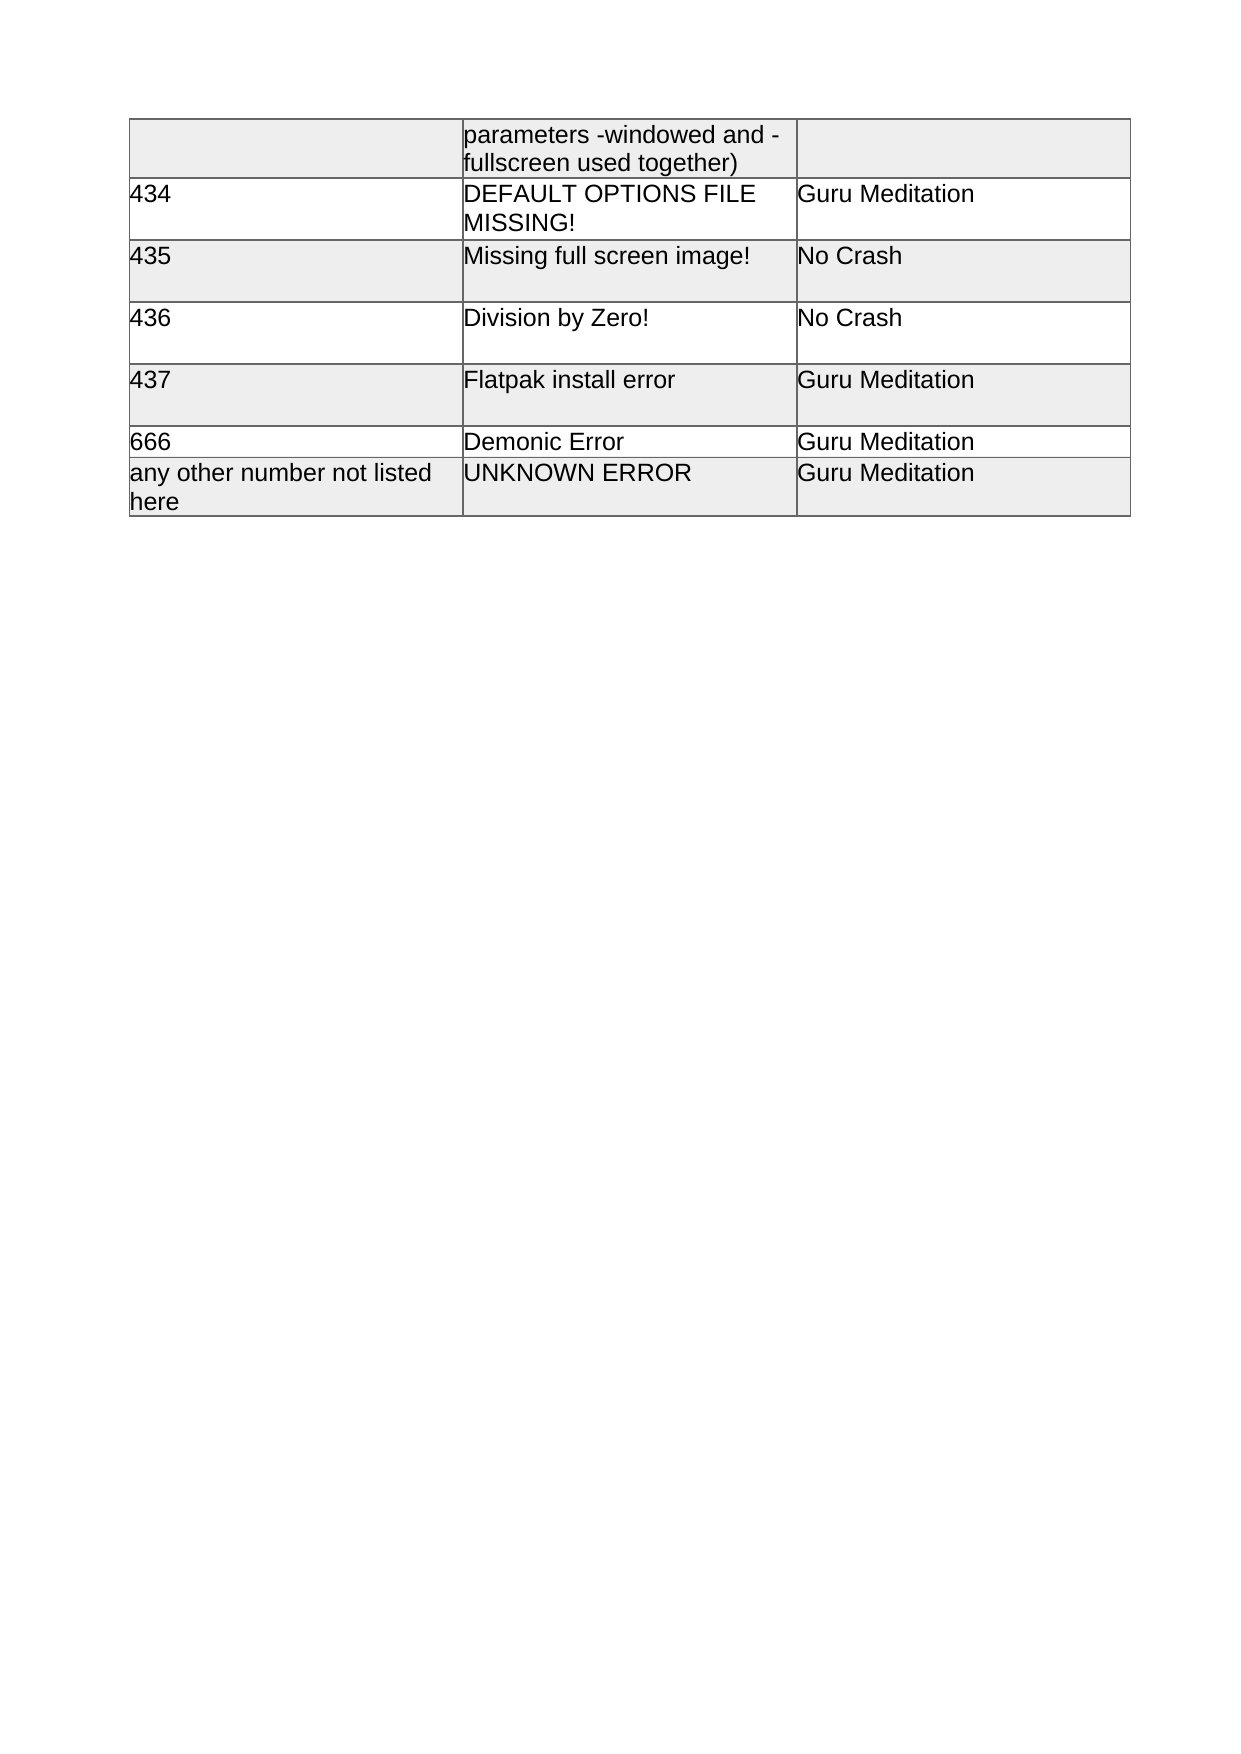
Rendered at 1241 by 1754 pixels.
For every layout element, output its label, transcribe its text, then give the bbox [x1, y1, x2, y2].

table_cell any other number not listed here [130, 458, 462, 515]
table_cell [130, 120, 462, 177]
table_cell Division by Zero! [464, 303, 796, 363]
table_cell 436 [130, 303, 462, 363]
table_cell No Crash [798, 241, 1130, 301]
table_cell Flatpak install error [464, 365, 796, 425]
table_cell Guru Meditation [798, 458, 1130, 515]
table_cell 666 [130, 427, 462, 456]
table_cell Guru Meditation [798, 365, 1130, 425]
table_cell 434 [130, 179, 462, 239]
table_cell Guru Meditation [798, 179, 1130, 239]
table_cell No Crash [798, 303, 1130, 363]
table_cell parameters -windowed and -fullscreen used together) [464, 120, 796, 177]
table_cell Demonic Error [464, 427, 796, 456]
table_cell 437 [130, 365, 462, 425]
table_cell 435 [130, 241, 462, 301]
table_cell [798, 120, 1130, 177]
table_cell DEFAULT OPTIONS FILE MISSING! [464, 179, 796, 239]
table_cell Guru Meditation [798, 427, 1130, 456]
table_cell UNKNOWN ERROR [464, 458, 796, 515]
table_cell Missing full screen image! [464, 241, 796, 301]
